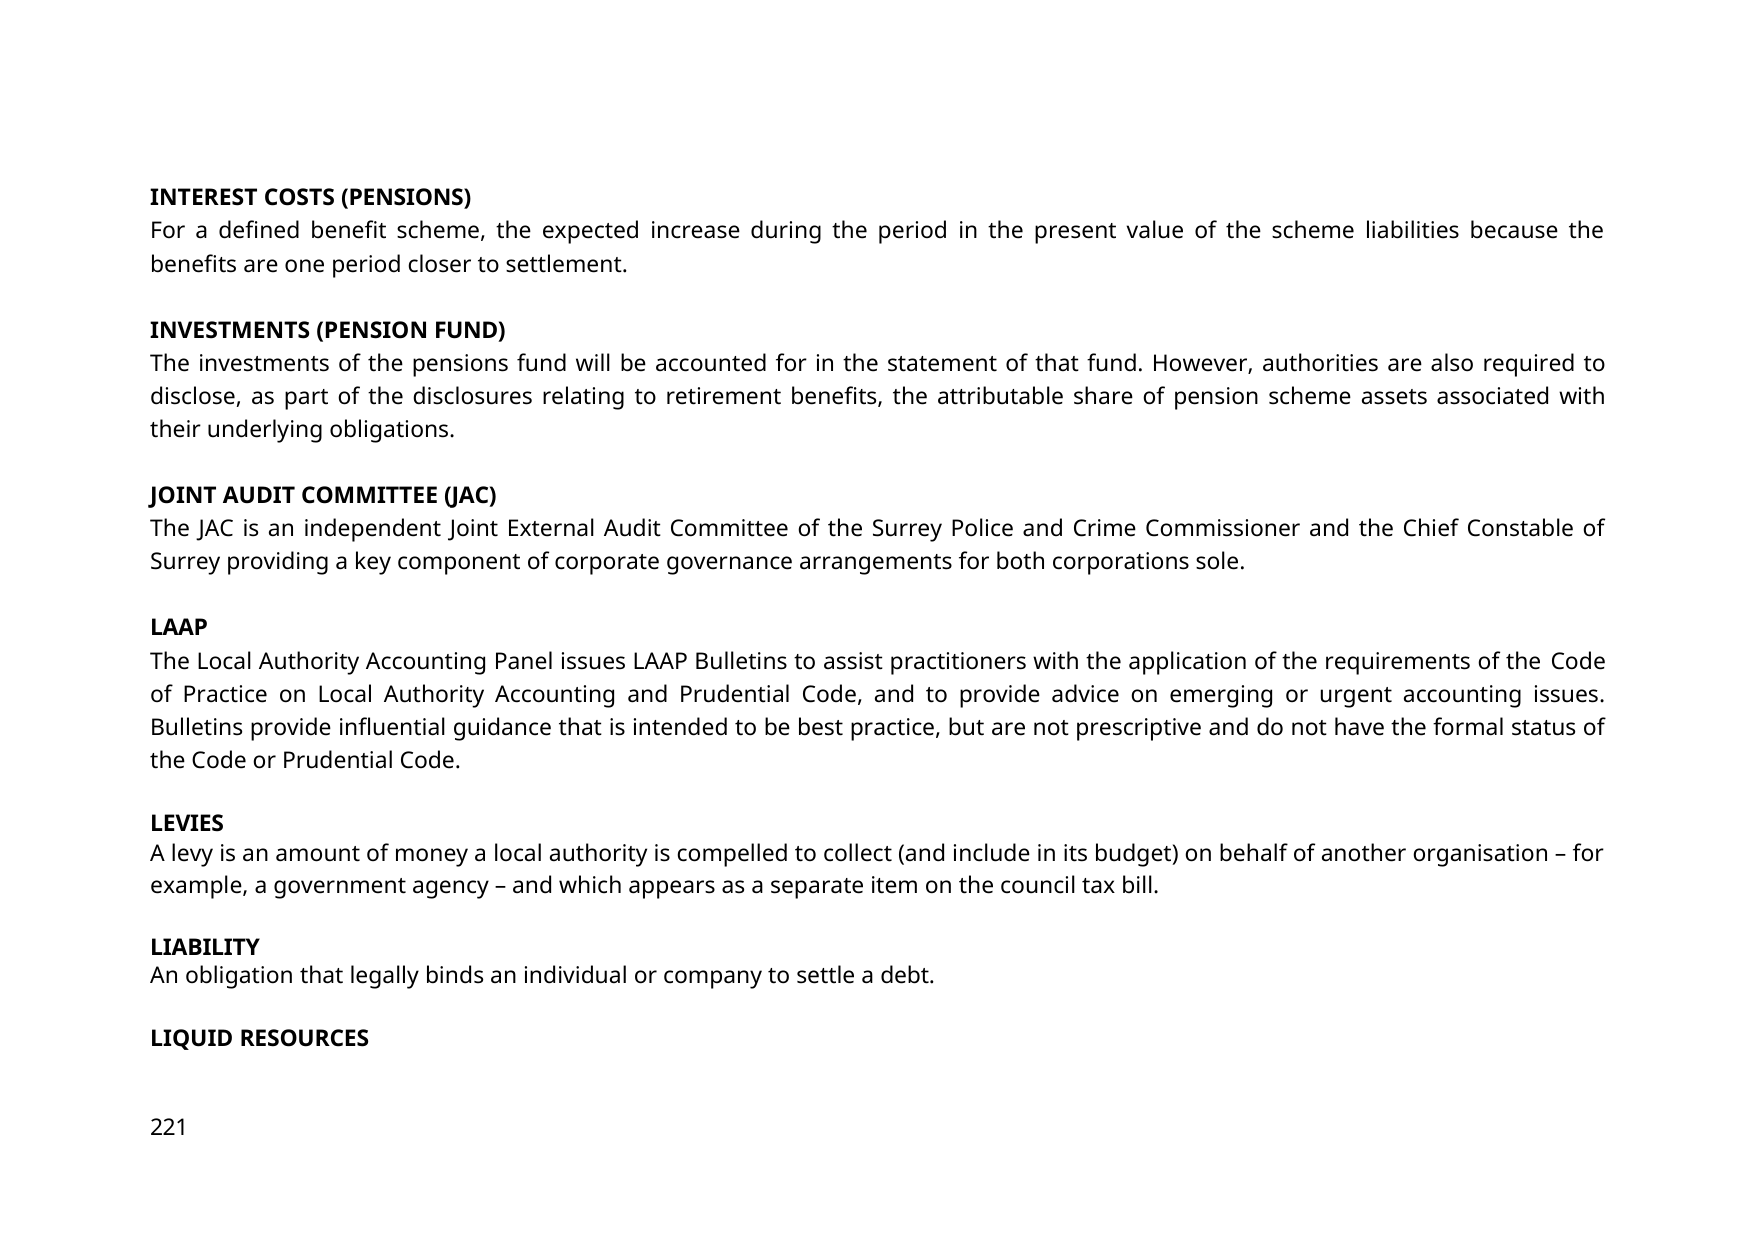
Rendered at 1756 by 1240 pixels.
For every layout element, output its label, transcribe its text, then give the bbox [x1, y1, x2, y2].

text An obligation that legally binds an individual or company to settle a debt. [150, 961, 1726, 989]
subtitle LIQUID RESOURCES [150, 1022, 1726, 1053]
text The JAC is an independent Joint External Audit Committee of the Surrey Police and Crime Commissioner and the Chief Constable of Surrey providing a key component of corporate governance arrangements for both corporations sole. [150, 512, 1606, 576]
subtitle INTEREST COSTS (PENSIONS) [150, 181, 1726, 213]
subtitle LAAP [150, 611, 1726, 643]
subtitle LEVIES [150, 809, 1726, 837]
text A levy is an amount of money a local authority is compelled to collect (and include in its budget) on behalf of another organisation – for example, a government agency – and which appears as a separate item on the council tax bill. [150, 837, 1606, 900]
text For a defined benefit scheme, the expected increase during the period in the present value of the scheme liabilities because the benefits are one period closer to settlement. [150, 214, 1606, 279]
text The investments of the pensions fund will be accounted for in the statement of that fund. However, authorities are also required to disclose, as part of the disclosures relating to retirement benefits, the attributable share of pension scheme assets associated with their underlying obligations. [150, 347, 1606, 444]
subtitle INVESTMENTS (PENSION FUND) [150, 313, 1726, 345]
subtitle JOINT AUDIT COMMITTEE (JAC) [150, 479, 1726, 510]
subtitle LIABILITY [150, 933, 1726, 961]
text The Local Authority Accounting Panel issues LAAP Bulletins to assist practitioners with the application of the requirements of the Code of Practice on Local Authority Accounting and Prudential Code, and to provide advice on emerging or urgent accounting issues. Bulletins provide influential guidance that is intended to be best practice, but are not prescriptive and do not have the formal status of the Code or Prudential Code. [150, 644, 1606, 775]
